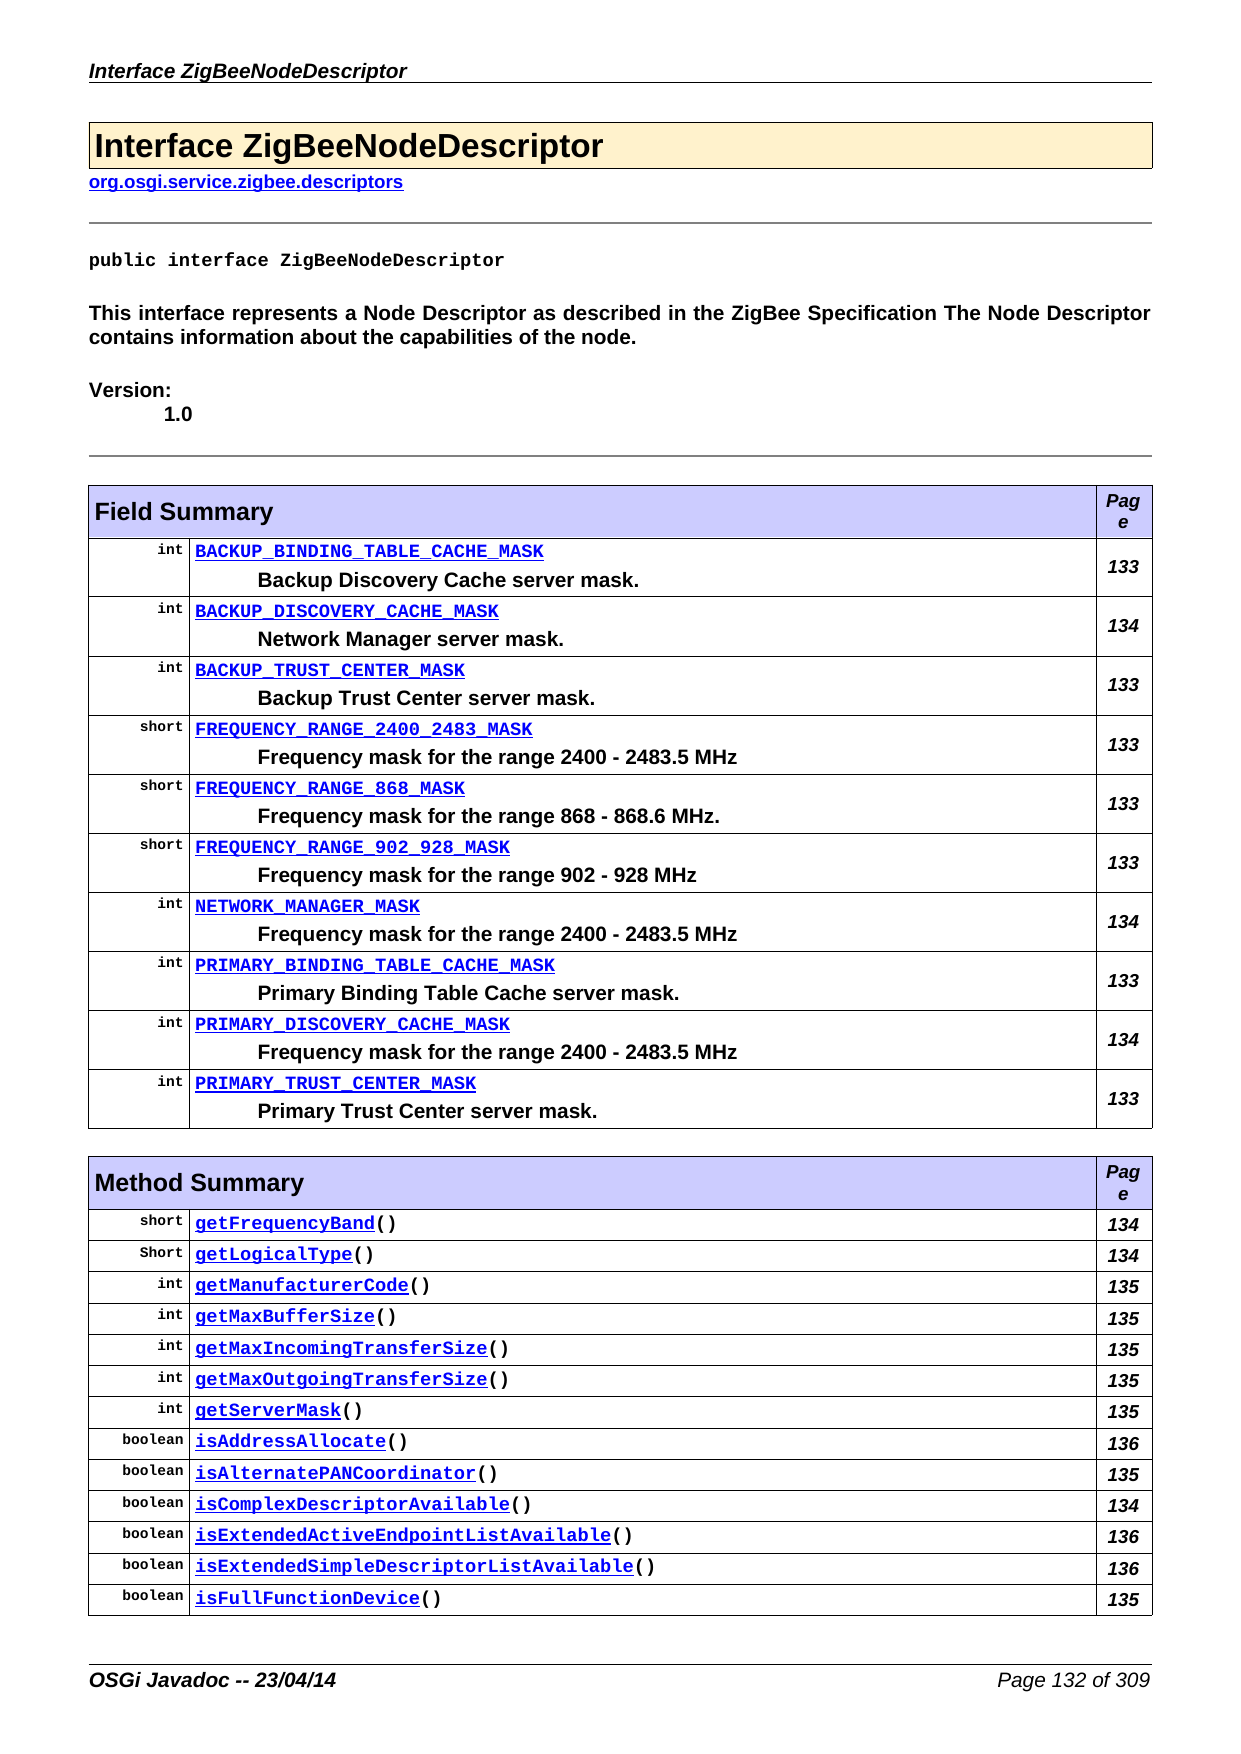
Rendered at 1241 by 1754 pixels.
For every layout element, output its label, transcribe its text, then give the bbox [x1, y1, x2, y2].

table_cell int [89, 597, 189, 656]
table_header Method Summary [89, 1157, 1096, 1209]
table_cell isFullFunctionDevice() [190, 1585, 1096, 1615]
table_cell PRIMARY_DISCOVERY_CACHE_MASK Frequency mask for the range 2400 - 2483.5 MHz [190, 1011, 1096, 1069]
table_cell int [89, 1011, 189, 1069]
table_cell 134 [1097, 893, 1152, 951]
table_cell 133 [1097, 834, 1152, 892]
text org.osgi.service.zigbee.descriptors [88, 171, 1152, 193]
table_cell int [89, 657, 189, 714]
text public interface ZigBeeNodeDescriptor [88, 250, 1152, 272]
table_cell int [89, 1335, 189, 1365]
table_cell getMaxIncomingTransferSize() [190, 1335, 1096, 1365]
table_cell 136 [1097, 1429, 1152, 1459]
table_cell FREQUENCY_RANGE_902_928_MASK Frequency mask for the range 902 - 928 MHz [190, 834, 1096, 892]
table_cell boolean [89, 1460, 189, 1490]
table_cell isExtendedActiveEndpointListAvailable() [190, 1522, 1096, 1552]
table_cell 133 [1097, 775, 1152, 833]
table_cell 133 [1097, 952, 1152, 1010]
table_cell 133 [1097, 657, 1152, 714]
table_cell boolean [89, 1491, 189, 1521]
table_cell BACKUP_DISCOVERY_CACHE_MASK Network Manager server mask. [190, 597, 1096, 656]
table_cell 133 [1097, 716, 1152, 774]
table_cell getLogicalType() [190, 1241, 1096, 1271]
table_cell 136 [1097, 1554, 1152, 1584]
table_cell 133 [1097, 1070, 1152, 1128]
table_cell short [89, 1210, 189, 1240]
table_cell int [89, 1366, 189, 1396]
table_cell 135 [1097, 1272, 1152, 1302]
table_cell isAddressAllocate() [190, 1429, 1096, 1459]
table_cell boolean [89, 1522, 189, 1552]
table_cell getMaxOutgoingTransferSize() [190, 1366, 1096, 1396]
table_cell 134 [1097, 1011, 1152, 1069]
table_cell 134 [1097, 1491, 1152, 1521]
table_cell PRIMARY_TRUST_CENTER_MASK Primary Trust Center server mask. [190, 1070, 1096, 1128]
table_cell 134 [1097, 1210, 1152, 1240]
table_cell BACKUP_TRUST_CENTER_MASK Backup Trust Center server mask. [190, 657, 1096, 714]
table_header Page [1097, 486, 1152, 537]
table_cell int [89, 952, 189, 1010]
table_cell int [89, 893, 189, 951]
text Version: [88, 378, 1152, 402]
table_cell int [89, 1272, 189, 1302]
table_cell 135 [1097, 1460, 1152, 1490]
table_cell isAlternatePANCoordinator() [190, 1460, 1096, 1490]
table_cell 134 [1097, 597, 1152, 656]
table_cell short [89, 775, 189, 833]
table_cell int [89, 1397, 189, 1427]
table_header Field Summary [89, 486, 1096, 537]
table_cell FREQUENCY_RANGE_2400_2483_MASK Frequency mask for the range 2400 - 2483.5 MHz [190, 716, 1096, 774]
table_cell getMaxBufferSize() [190, 1304, 1096, 1334]
table_cell 134 [1097, 1241, 1152, 1271]
table_cell 135 [1097, 1397, 1152, 1427]
table_cell 135 [1097, 1585, 1152, 1615]
table_cell 135 [1097, 1335, 1152, 1365]
table_cell 135 [1097, 1304, 1152, 1334]
table_cell short [89, 834, 189, 892]
table_cell 133 [1097, 539, 1152, 596]
table_cell NETWORK_MANAGER_MASK Frequency mask for the range 2400 - 2483.5 MHz [190, 893, 1096, 951]
table_cell FREQUENCY_RANGE_868_MASK Frequency mask for the range 868 - 868.6 MHz. [190, 775, 1096, 833]
subtitle Interface ZigBeeNodeDescriptor [90, 123, 1152, 168]
table_cell getManufacturerCode() [190, 1272, 1096, 1302]
table_cell short [89, 716, 189, 774]
table_cell isExtendedSimpleDescriptorListAvailable() [190, 1554, 1096, 1584]
table_cell getServerMask() [190, 1397, 1096, 1427]
table_cell isComplexDescriptorAvailable() [190, 1491, 1096, 1521]
table_cell 135 [1097, 1366, 1152, 1396]
table_header Page [1097, 1157, 1152, 1209]
text 1.0 [163, 402, 1152, 426]
table_cell boolean [89, 1585, 189, 1615]
text This interface represents a Node Descriptor as described in the ZigBee Specification The Node Descriptor contains information about the capabilities of the node. [88, 301, 1152, 349]
table_cell int [89, 1304, 189, 1334]
table_cell Short [89, 1241, 189, 1271]
table_cell int [89, 1070, 189, 1128]
table_cell boolean [89, 1554, 189, 1584]
table_cell BACKUP_BINDING_TABLE_CACHE_MASK Backup Discovery Cache server mask. [190, 539, 1096, 596]
table_cell boolean [89, 1429, 189, 1459]
table_cell int [89, 539, 189, 596]
table_cell 136 [1097, 1522, 1152, 1552]
table_cell PRIMARY_BINDING_TABLE_CACHE_MASK Primary Binding Table Cache server mask. [190, 952, 1096, 1010]
table_cell getFrequencyBand() [190, 1210, 1096, 1240]
